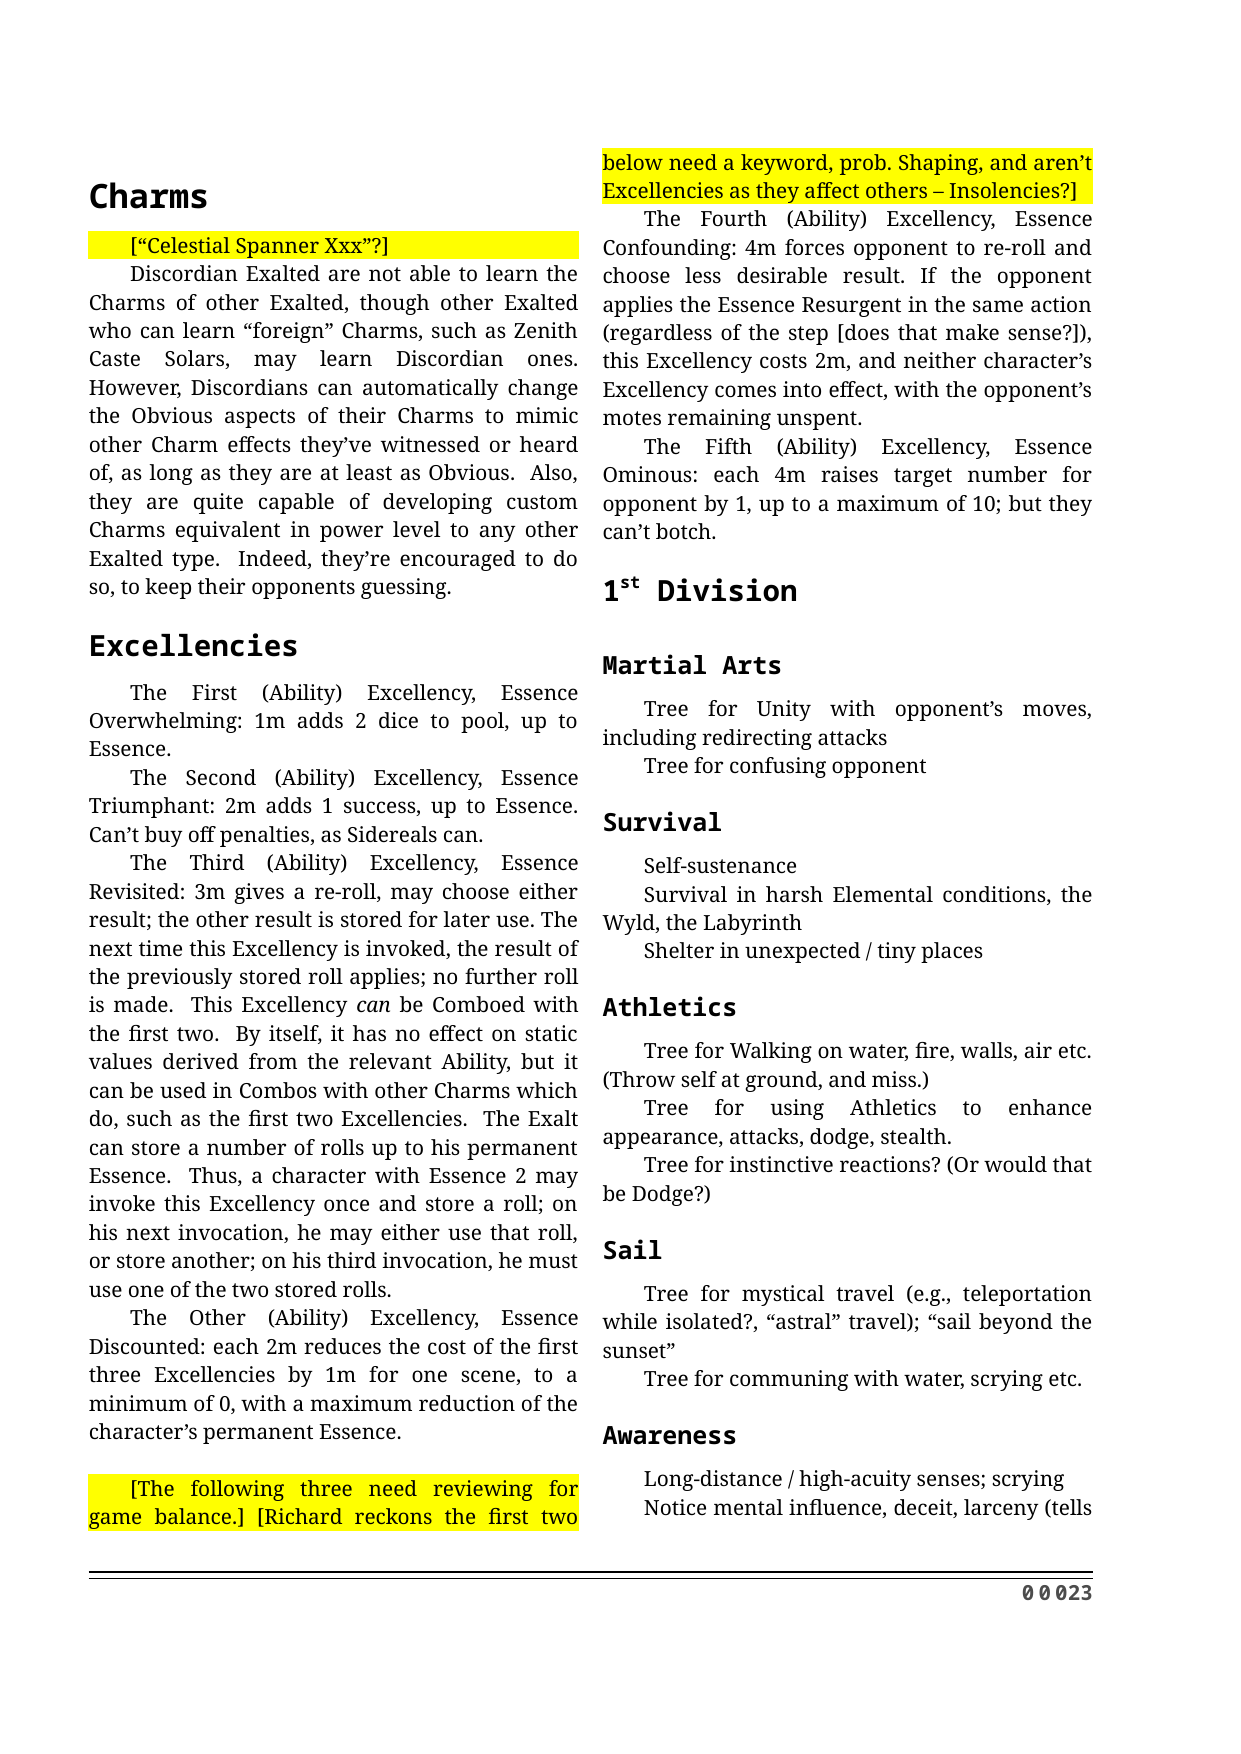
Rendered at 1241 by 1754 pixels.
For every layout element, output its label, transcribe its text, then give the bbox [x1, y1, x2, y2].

subtitle Charms [88, 173, 579, 218]
subtitle Awareness [602, 1418, 1093, 1452]
text Tree for confusing opponent [602, 751, 1093, 780]
text Survival in harsh Elemental conditions, the Wyld, the Labyrinth [602, 880, 1093, 937]
text The Other (Ability) Excellency, Essence Discounted: each 2m reduces the cost of the first three Excellencies by 1m for one scene, to a minimum of 0, with a maximum reduction of the character’s permanent Essence. [88, 1303, 579, 1446]
text Shelter in unexpected / tiny places [602, 937, 1093, 965]
text The Second (Ability) Excellency, Essence Triumphant: 2m adds 1 success, up to Essence. Can’t buy off penalties, as Sidereals can. [88, 763, 579, 848]
text Tree for mystical travel (e.g., teleportation while isolated?, “astral” travel); “sail beyond the sunset” [602, 1279, 1093, 1364]
text The First (Ability) Excellency, Essence Overwhelming: 1m adds 2 dice to pool, up to Essence. [88, 678, 579, 763]
text [The following three need reviewing for game balance.] [Richard reckons the first two [88, 1474, 579, 1531]
subtitle Survival [602, 805, 1093, 839]
text The Third (Ability) Excellency, Essence Revisited: 3m gives a re-roll, may choose either result; the other result is stored for later use. The next time this Excellency is invoked, the result of the previously stored roll applies; no further roll is made. This Excellency can be Comboed with the first two. By itself, it has no effect on static values derived from the relevant Ability, but it can be used in Combos with other Charms which do, such as the first two Excellencies. The Exalt can store a number of rolls up to his permanent Essence. Thus, a character with Essence 2 may invoke this Excellency once and store a roll; on his next invocation, he may either use that roll, or store another; on his third invocation, he must use one of the two stored rolls. [88, 848, 579, 1303]
text Notice mental influence, deceit, larceny (tells [602, 1493, 1093, 1521]
text Tree for Unity with opponent’s moves, including redirecting attacks [602, 694, 1093, 751]
text Tree for instinctive reactions? (Or would that be Dodge?) [602, 1150, 1093, 1207]
text The Fourth (Ability) Excellency, Essence Confounding: 4m forces opponent to re-roll and choose less desirable result. If the opponent applies the Essence Resurgent in the same action (regardless of the step [does that make sense?]), this Excellency costs 2m, and neither character’s Excellency comes into effect, with the opponent’s motes remaining unspent. [602, 204, 1093, 432]
subtitle Sail [602, 1232, 1093, 1266]
text Tree for communing with water, scrying etc. [602, 1364, 1093, 1393]
subtitle 1st Division [602, 571, 1093, 610]
text Tree for using Athletics to enhance appearance, attacks, dodge, stealth. [602, 1093, 1093, 1150]
text Self-sustenance [602, 851, 1093, 880]
text Discordian Exalted are not able to learn the Charms of other Exalted, though other Exalted who can learn “foreign” Charms, such as Zenith Caste Solars, may learn Discordian ones. However, Discordians can automatically change the Obvious aspects of their Charms to mimic other Charm effects they’ve witnessed or heard of, as long as they are at least as Obvious. Also, they are quite capable of developing custom Charms equivalent in power level to any other Exalted type. Indeed, they’re encouraged to do so, to keep their opponents guessing. [88, 259, 579, 601]
subtitle Martial Arts [602, 648, 1093, 682]
subtitle Athletics [602, 990, 1093, 1024]
subtitle Excellencies [88, 626, 579, 665]
text below need a keyword, prob. Shaping, and aren’t Excellencies as they affect others – Insolencies?] [602, 148, 1093, 204]
text Long-distance / high-acuity senses; scrying [602, 1464, 1093, 1493]
text Tree for Walking on water, fire, walls, air etc. (Throw self at ground, and miss.) [602, 1037, 1093, 1093]
text [“Celestial Spanner Xxx”?] [88, 231, 579, 259]
text The Fifth (Ability) Excellency, Essence Ominous: each 4m raises target number for opponent by 1, up to a maximum of 10; but they can’t botch. [602, 432, 1093, 546]
